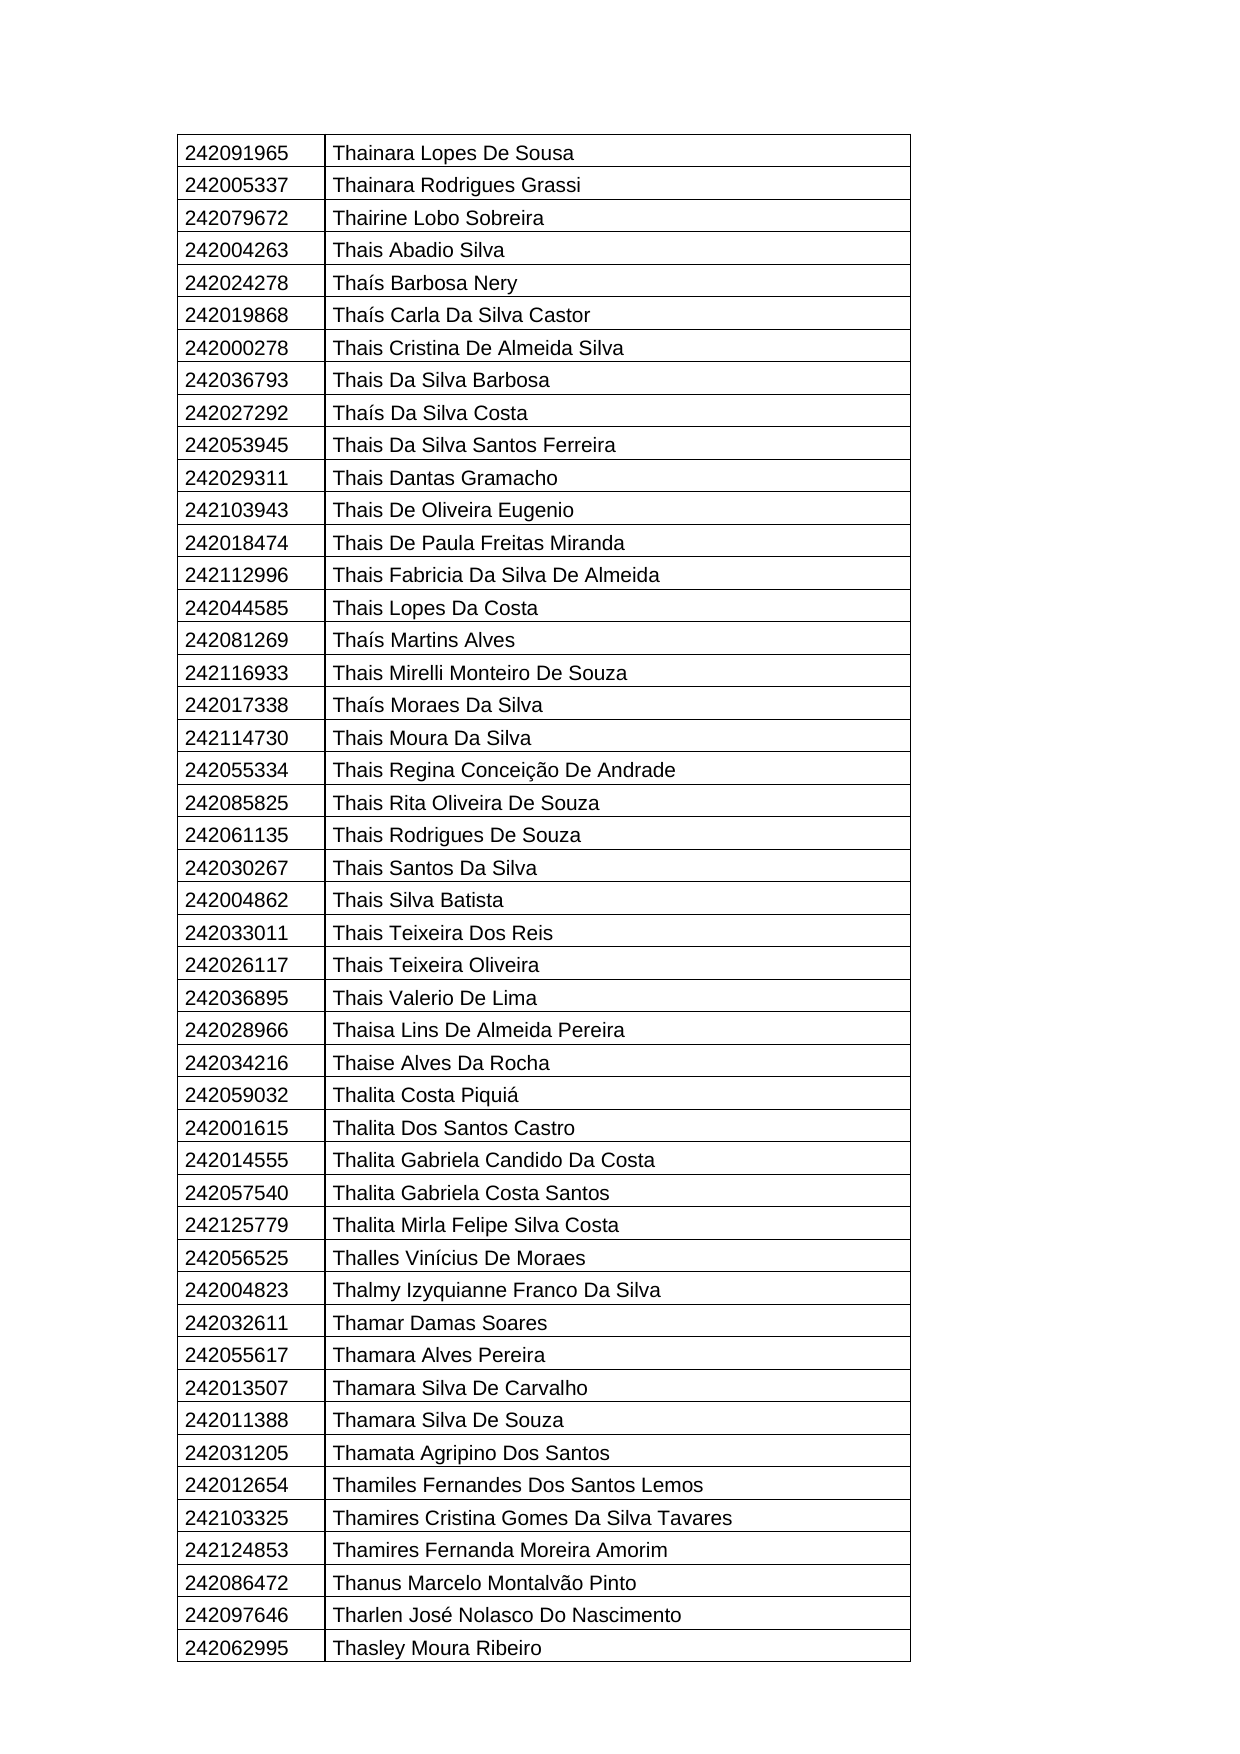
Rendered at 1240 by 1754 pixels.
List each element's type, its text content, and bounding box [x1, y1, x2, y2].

table_cell 242116933 [178, 655, 324, 686]
table_cell Thais Mirelli Monteiro De Souza [326, 655, 910, 686]
table_cell 242018474 [178, 525, 324, 556]
table_cell 242032611 [178, 1305, 324, 1336]
table_cell 242034216 [178, 1045, 324, 1076]
table_cell 242028966 [178, 1012, 324, 1043]
table_cell 242036895 [178, 980, 324, 1011]
table_cell 242125779 [178, 1207, 324, 1238]
table_cell 242019868 [178, 297, 324, 328]
table_cell Thamires Cristina Gomes Da Silva Tavares [326, 1500, 910, 1531]
table_cell 242004263 [178, 232, 324, 263]
table_cell 242004823 [178, 1272, 324, 1303]
table_cell 242055617 [178, 1337, 324, 1368]
table_cell Thamara Silva De Carvalho [326, 1370, 910, 1401]
table_cell Thamara Alves Pereira [326, 1337, 910, 1368]
table_cell Thairine Lobo Sobreira [326, 200, 910, 231]
table_cell 242012654 [178, 1467, 324, 1498]
table_cell 242000278 [178, 330, 324, 361]
table_cell Thaís Barbosa Nery [326, 265, 910, 296]
table_cell 242085825 [178, 785, 324, 816]
table_cell Thalita Dos Santos Castro [326, 1110, 910, 1141]
table_cell Thais Fabricia Da Silva De Almeida [326, 557, 910, 588]
table_cell Thainara Rodrigues Grassi [326, 167, 910, 198]
table_cell Thaís Martins Alves [326, 622, 910, 653]
table_cell 242011388 [178, 1402, 324, 1433]
table_cell Thaisa Lins De Almeida Pereira [326, 1012, 910, 1043]
table_cell 242030267 [178, 850, 324, 881]
table_cell Thais Da Silva Santos Ferreira [326, 427, 910, 458]
table_cell 242062995 [178, 1630, 324, 1661]
table_cell Thaís Carla Da Silva Castor [326, 297, 910, 328]
table_cell Thalita Mirla Felipe Silva Costa [326, 1207, 910, 1238]
table_cell 242026117 [178, 947, 324, 978]
table_cell Thamara Silva De Souza [326, 1402, 910, 1433]
table_cell Thasley Moura Ribeiro [326, 1630, 910, 1661]
table_cell 242057540 [178, 1175, 324, 1206]
table_cell 242081269 [178, 622, 324, 653]
table_cell 242086472 [178, 1565, 324, 1596]
table_cell 242114730 [178, 720, 324, 751]
table_cell Thais De Oliveira Eugenio [326, 492, 910, 523]
table_cell Thais Valerio De Lima [326, 980, 910, 1011]
table_cell Thais Teixeira Dos Reis [326, 915, 910, 946]
table_cell Thalles Vinícius De Moraes [326, 1240, 910, 1271]
table_cell 242079672 [178, 200, 324, 231]
table_cell Thamata Agripino Dos Santos [326, 1435, 910, 1466]
table_cell Thalita Gabriela Candido Da Costa [326, 1142, 910, 1173]
table_cell 242001615 [178, 1110, 324, 1141]
table_cell Thanus Marcelo Montalvão Pinto [326, 1565, 910, 1596]
table_cell 242004862 [178, 882, 324, 913]
table_cell 242103325 [178, 1500, 324, 1531]
table_cell 242014555 [178, 1142, 324, 1173]
table_cell Thais Cristina De Almeida Silva [326, 330, 910, 361]
table_cell 242031205 [178, 1435, 324, 1466]
table_cell Thainara Lopes De Sousa [326, 135, 910, 166]
table_cell 242027292 [178, 395, 324, 426]
table_cell Thais Rodrigues De Souza [326, 817, 910, 848]
table_cell 242091965 [178, 135, 324, 166]
table_cell Thalita Costa Piquiá [326, 1077, 910, 1108]
table_cell 242005337 [178, 167, 324, 198]
table_cell 242112996 [178, 557, 324, 588]
table_cell 242124853 [178, 1532, 324, 1563]
table_cell Thais De Paula Freitas Miranda [326, 525, 910, 556]
table_cell Thaís Da Silva Costa [326, 395, 910, 426]
table_cell 242103943 [178, 492, 324, 523]
table_cell 242059032 [178, 1077, 324, 1108]
table_cell Tharlen José Nolasco Do Nascimento [326, 1597, 910, 1628]
table_cell Thamires Fernanda Moreira Amorim [326, 1532, 910, 1563]
table_cell Thais Regina Conceição De Andrade [326, 752, 910, 783]
table_cell Thais Santos Da Silva [326, 850, 910, 881]
table_cell Thaise Alves Da Rocha [326, 1045, 910, 1076]
table_cell Thais Teixeira Oliveira [326, 947, 910, 978]
table_cell Thais Da Silva Barbosa [326, 362, 910, 393]
table_cell Thaís Moraes Da Silva [326, 687, 910, 718]
table_cell 242055334 [178, 752, 324, 783]
table_cell 242061135 [178, 817, 324, 848]
table_cell Thalmy Izyquianne Franco Da Silva [326, 1272, 910, 1303]
table_cell Thais Rita Oliveira De Souza [326, 785, 910, 816]
table_cell 242097646 [178, 1597, 324, 1628]
table_cell Thamar Damas Soares [326, 1305, 910, 1336]
table_cell 242053945 [178, 427, 324, 458]
table_cell 242013507 [178, 1370, 324, 1401]
table_cell Thais Moura Da Silva [326, 720, 910, 751]
table_cell Thais Abadio Silva [326, 232, 910, 263]
table_cell 242033011 [178, 915, 324, 946]
table_cell 242017338 [178, 687, 324, 718]
table_cell Thalita Gabriela Costa Santos [326, 1175, 910, 1206]
table_cell Thais Silva Batista [326, 882, 910, 913]
table_cell 242036793 [178, 362, 324, 393]
table_cell Thais Dantas Gramacho [326, 460, 910, 491]
table_cell 242029311 [178, 460, 324, 491]
table_cell 242056525 [178, 1240, 324, 1271]
table_cell 242024278 [178, 265, 324, 296]
table_cell Thais Lopes Da Costa [326, 590, 910, 621]
table_cell Thamiles Fernandes Dos Santos Lemos [326, 1467, 910, 1498]
table_cell 242044585 [178, 590, 324, 621]
